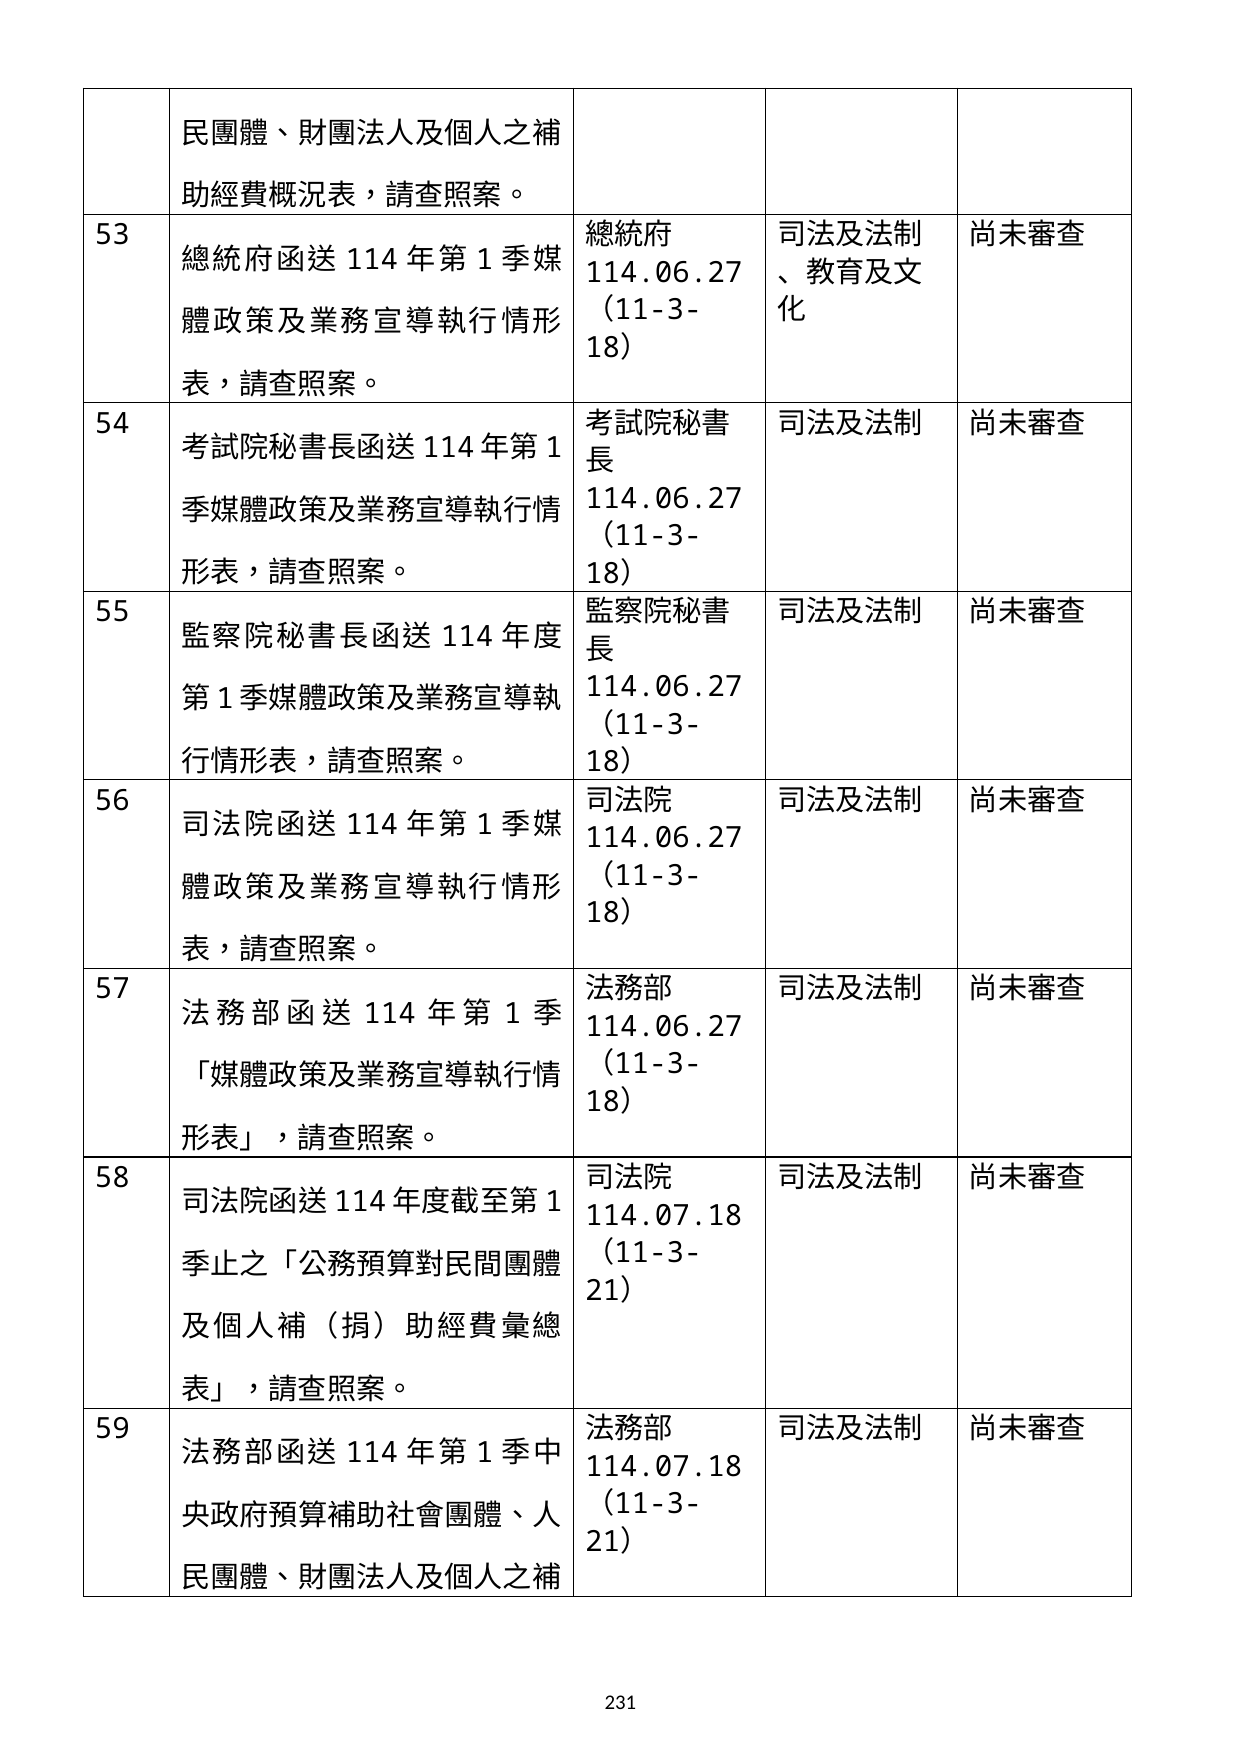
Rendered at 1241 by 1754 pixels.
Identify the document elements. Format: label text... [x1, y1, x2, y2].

table_cell 法務部 114.06.27 （11-3-18） [574, 969, 765, 1156]
table_cell 司法及法制 [766, 1409, 957, 1596]
table_cell 法務部 114.07.18 （11-3-21） [574, 1409, 765, 1596]
table_cell 55 [84, 592, 169, 779]
table_cell 56 [84, 780, 169, 968]
table_cell 民團體、財團法人及個人之補助經費概況表，請查照案。 [170, 89, 573, 214]
table_cell 考試院秘書長函送114年第1季媒體政策及業務宣導執行情形表，請查照案。 [170, 403, 573, 591]
table_cell 尚未審查 [958, 592, 1131, 779]
table_cell 司法及法制 [766, 1158, 957, 1407]
table_cell 司法及法制 [766, 592, 957, 779]
table_cell 司法院 114.07.18 （11-3-21） [574, 1158, 765, 1407]
table_cell 53 [84, 215, 169, 402]
table_cell 司法院函送114年度截至第1季止之「公務預算對民間團體及個人補（捐）助經費彙總表」，請查照案。 [170, 1158, 573, 1407]
table_cell [574, 89, 765, 214]
table_cell 總統府 114.06.27 （11-3-18） [574, 215, 765, 402]
table_cell 法務部函送114年第1季「媒體政策及業務宣導執行情形表」，請查照案。 [170, 969, 573, 1156]
table_cell 尚未審查 [958, 969, 1131, 1156]
table_cell 58 [84, 1158, 169, 1407]
table_cell [766, 89, 957, 214]
table_cell 司法院 114.06.27 （11-3-18） [574, 780, 765, 968]
table_cell [958, 89, 1131, 214]
table_cell 法務部函送114年第1季中央政府預算補助社會團體、人民團體、財團法人及個人之補 [170, 1409, 573, 1596]
table_cell 尚未審查 [958, 403, 1131, 591]
table_cell 司法及法制 [766, 969, 957, 1156]
table_cell 司法及法制 [766, 403, 957, 591]
table_cell 59 [84, 1409, 169, 1596]
table_cell 54 [84, 403, 169, 591]
table_cell [84, 89, 169, 214]
table_cell 司法及法制、教育及文化 [766, 215, 957, 402]
table_cell 尚未審查 [958, 215, 1131, 402]
table_cell 考試院秘書長 114.06.27 （11-3-18） [574, 403, 765, 591]
table_cell 司法及法制 [766, 780, 957, 968]
table_cell 司法院函送114年第1季媒體政策及業務宣導執行情形表，請查照案。 [170, 780, 573, 968]
table_cell 57 [84, 969, 169, 1156]
table_cell 總統府函送114年第1季媒體政策及業務宣導執行情形表，請查照案。 [170, 215, 573, 402]
table_cell 尚未審查 [958, 780, 1131, 968]
table_cell 尚未審查 [958, 1158, 1131, 1407]
table_cell 尚未審查 [958, 1409, 1131, 1596]
table_cell 監察院秘書長函送114年度第1季媒體政策及業務宣導執行情形表，請查照案。 [170, 592, 573, 779]
table_cell 監察院秘書長 114.06.27 （11-3-18） [574, 592, 765, 779]
